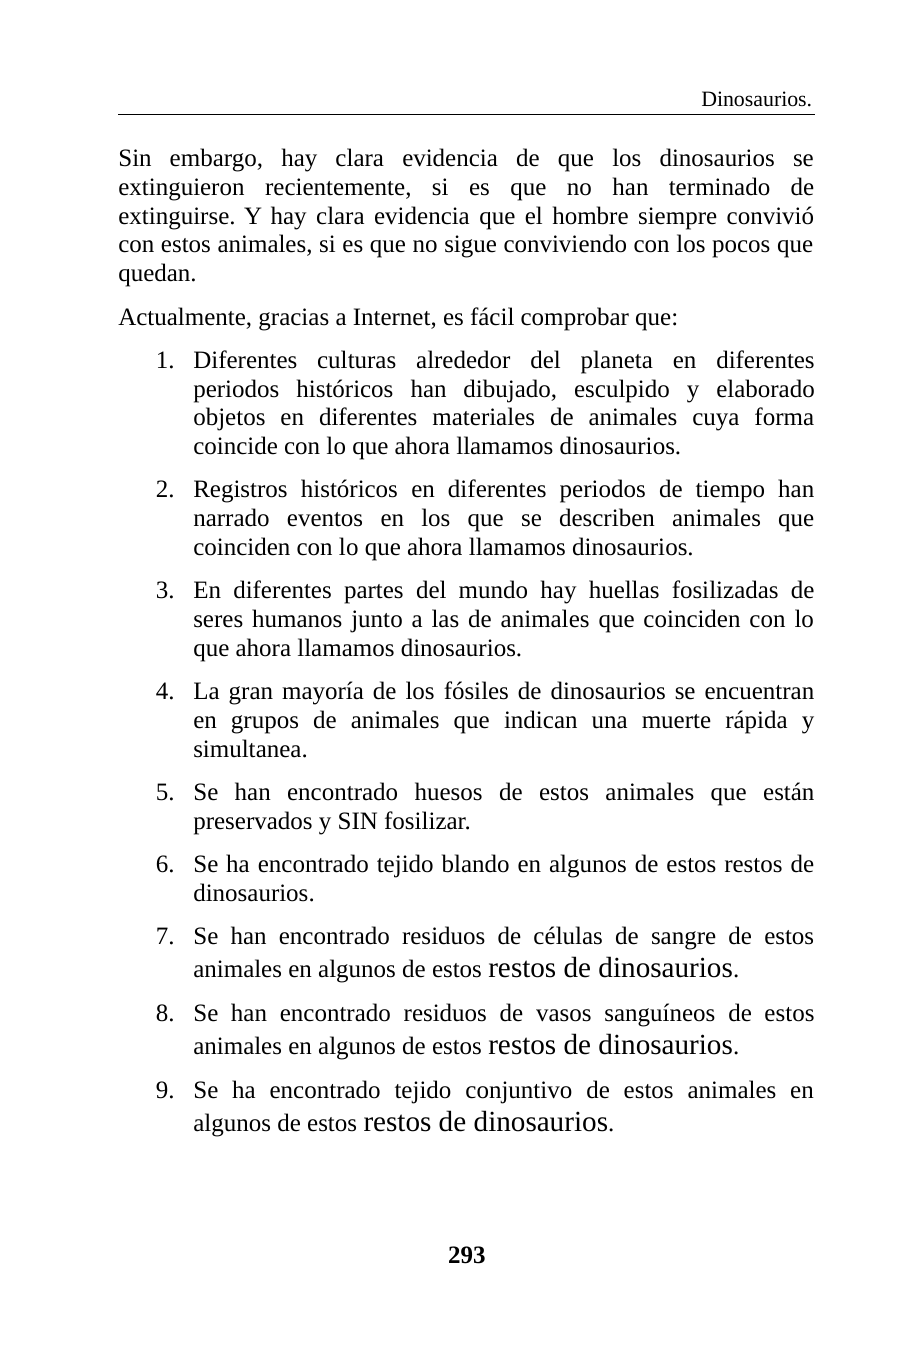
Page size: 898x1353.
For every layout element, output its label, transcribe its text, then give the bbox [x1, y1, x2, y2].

text Sin embargo, hay clara evidencia de que los dinosaurios se extinguieron recientemente, si es que no han terminado de extinguirse. Y hay clara evidencia que el hombre siempre convivió con estos animales, si es que no sigue conviviendo con los pocos que quedan. [118, 143, 815, 287]
list La gran mayoría de los fósiles de dinosaurios se encuentran en grupos de animales que indican una muerte rápida y simultanea. [156, 676, 815, 762]
list Se han encontrado residuos de células de sangre de estos animales en algunos de estos restos de dinosaurios. [156, 921, 815, 983]
list Se han encontrado residuos de vasos sanguíneos de estos animales en algunos de estos restos de dinosaurios. [156, 998, 815, 1060]
list Se ha encontrado tejido blando en algunos de estos restos de dinosaurios. [156, 849, 815, 907]
list En diferentes partes del mundo hay huellas fosilizadas de seres humanos junto a las de animales que coinciden con lo que ahora llamamos dinosaurios. [156, 575, 815, 662]
list Se han encontrado huesos de estos animales que están preservados y SIN fosilizar. [156, 777, 815, 834]
list Diferentes culturas alrededor del planeta en diferentes periodos históricos han dibujado, esculpido y elaborado objetos en diferentes materiales de animales cuya forma coincide con lo que ahora llamamos dinosaurios. [156, 345, 815, 460]
text Actualmente, gracias a Internet, es fácil comprobar que: [118, 302, 815, 330]
list Se ha encontrado tejido conjuntivo de estos animales en algunos de estos restos de dinosaurios. [156, 1075, 815, 1137]
list Registros históricos en diferentes periodos de tiempo han narrado eventos en los que se describen animales que coinciden con lo que ahora llamamos dinosaurios. [156, 474, 815, 561]
